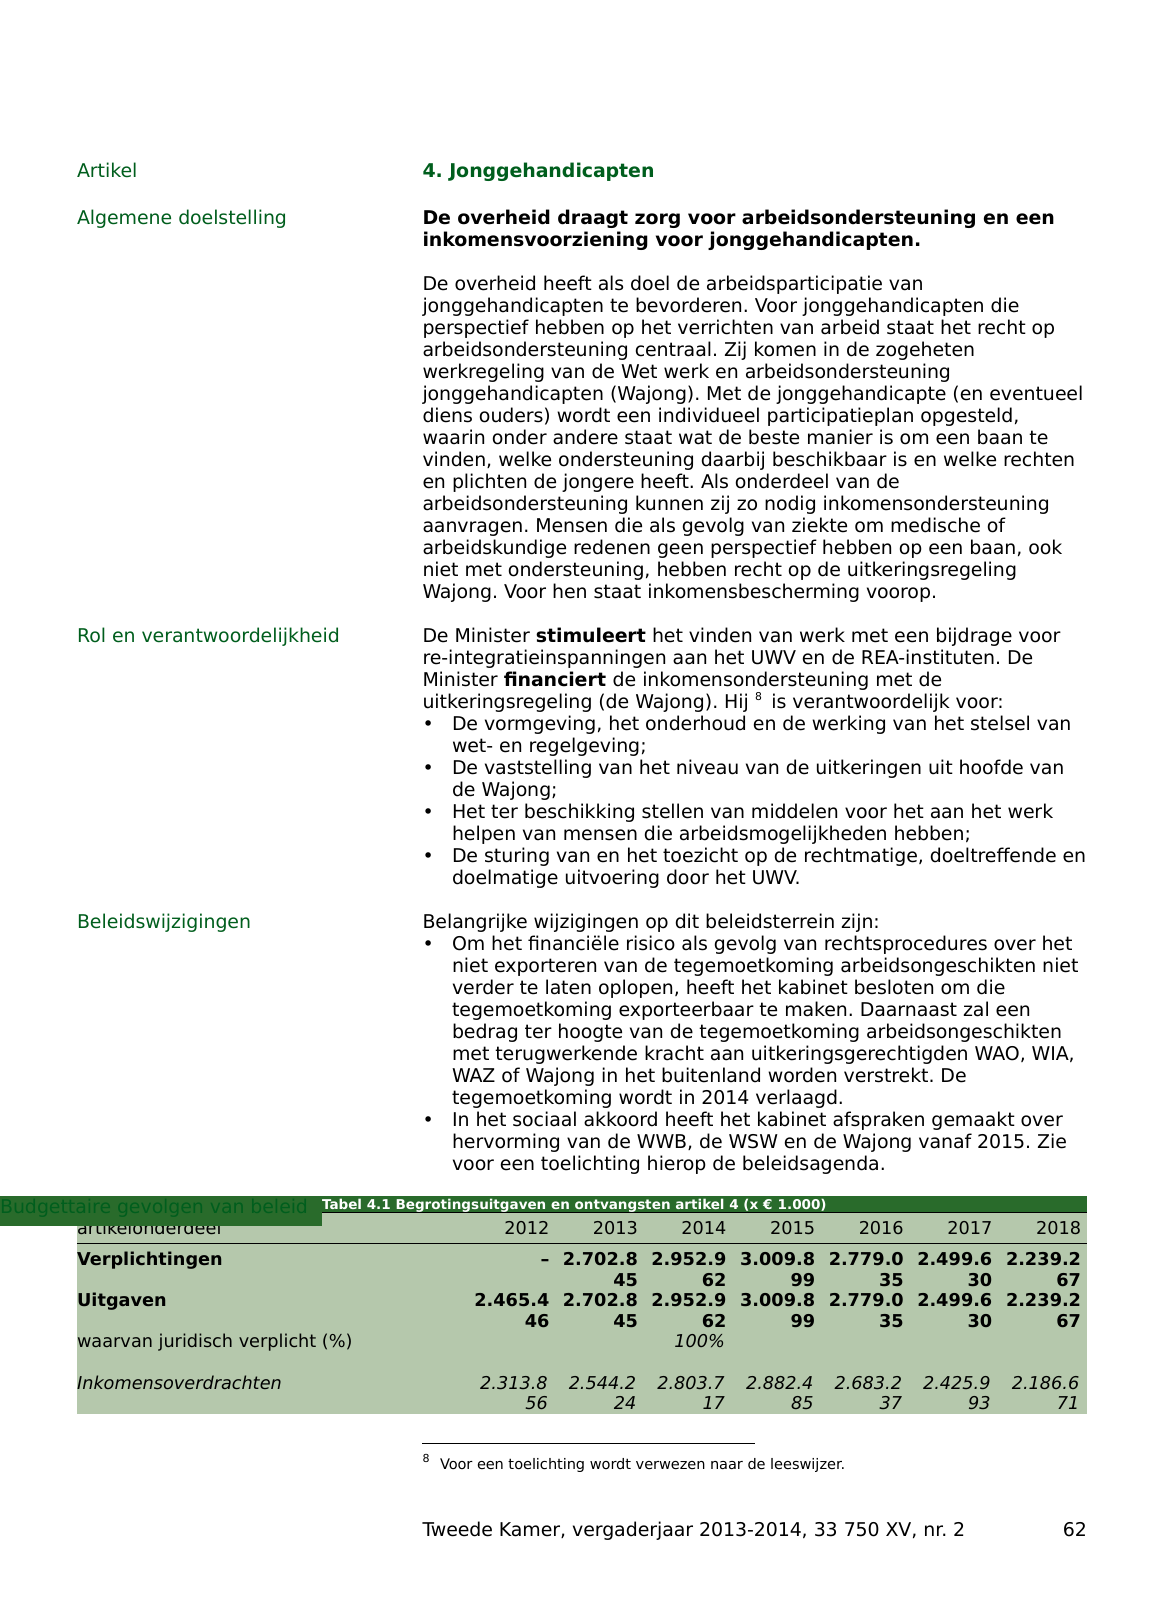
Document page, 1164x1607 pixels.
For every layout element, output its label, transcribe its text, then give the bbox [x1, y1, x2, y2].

table_cell 2015 [732, 1213, 821, 1243]
table_cell 2.239.267 [998, 1290, 1087, 1331]
table_cell artikelonderdeel [77, 1213, 466, 1243]
text De overheid heeft als doel de arbeidsparticipatie van jonggehandicapten te bevorderen. Voor jonggehandicapten die perspectief hebben op het verrichten van arbeid staat het recht op arbeidsondersteuning centraal. Zij komen in de zogeheten werkregeling van de Wet werk en arbeidsondersteuning jonggehandicapten (Wajong). Met de jonggehandicapte (en eventueel diens ouders) wordt een individueel participatieplan opgesteld, waarin onder andere staat wat de beste manier is om een baan te vinden, welke ondersteuning daarbij beschikbaar is en welke rechten en plichten de jongere heeft. Als onderdeel van de arbeidsondersteuning kunnen zij zo nodig inkomensondersteuning aanvragen. Mensen die als gevolg van ziekte om medische of arbeidskundige redenen geen perspectief hebben op een baan, ook niet met ondersteuning, hebben recht op de uitkeringsregeling Wajong. Voor hen staat inkomensbescherming voorop. [422, 273, 1087, 603]
table_cell 2.499.630 [909, 1290, 998, 1331]
table_cell waarvan juridisch verplicht (%) [77, 1331, 466, 1352]
table_cell 2.499.630 [909, 1244, 998, 1290]
table_header Tabel 4.1 Begrotingsuitgaven en ontvangsten artikel 4 (x € 1.000) [0, 1196, 1087, 1226]
table_cell 2.779.035 [821, 1290, 909, 1331]
text [77, 933, 399, 941]
table_cell 2.702.845 [555, 1290, 644, 1331]
table_cell [555, 1352, 644, 1373]
table_cell 2016 [821, 1213, 909, 1243]
table_cell 2013 [555, 1213, 644, 1243]
table_cell 2.544.224 [555, 1373, 644, 1414]
table_cell 2.882.485 [732, 1373, 821, 1414]
table_cell 2.779.035 [821, 1244, 909, 1290]
subtitle [77, 229, 399, 237]
table_cell 2.465.446 [466, 1290, 555, 1331]
table_cell 2018 [998, 1213, 1087, 1243]
table_cell 2.425.993 [909, 1373, 998, 1414]
table_cell [732, 1331, 821, 1352]
text Voor een toelichting wordt verwezen naar de leeswijzer. [422, 1452, 1087, 1474]
table_cell [466, 1331, 555, 1352]
text Beleidswijzigingen [77, 911, 399, 933]
table_cell 3.009.899 [732, 1244, 821, 1290]
table_cell 2014 [644, 1213, 732, 1243]
text • De vaststelling van het niveau van de uitkeringen uit hoofde van de Wajong; [422, 757, 1087, 801]
table_cell [821, 1331, 909, 1352]
table_cell 2.683.237 [821, 1373, 909, 1414]
table_cell [909, 1352, 998, 1373]
table_cell 100% [644, 1331, 732, 1352]
table_cell [909, 1331, 998, 1352]
table_cell [555, 1331, 644, 1352]
table_cell 2.186.671 [998, 1373, 1087, 1414]
table_cell Verplichtingen [77, 1244, 466, 1290]
table_cell 2017 [909, 1213, 998, 1243]
table_cell [77, 1352, 466, 1373]
table_cell 2.952.962 [644, 1290, 732, 1331]
table_cell [998, 1331, 1087, 1352]
text • De vormgeving, het onderhoud en de werking van het stelsel van wet- en regelgeving; [422, 713, 1087, 757]
table_cell 2.803.717 [644, 1373, 732, 1414]
table_cell [466, 1352, 555, 1373]
text • De sturing van en het toezicht op de rechtmatige, doeltreffende en doelmatige uitvoering door het UWV. [422, 845, 1087, 889]
text • Om het financiële risico als gevolg van rechtsprocedures over het niet exporteren van de tegemoetkoming arbeidsongeschikten niet verder te laten oplopen, heeft het kabinet besloten om die tegemoetkoming exporteerbaar te maken. Daarnaast zal een bedrag ter hoogte van de tegemoetkoming arbeidsongeschikten met terugwerkende kracht aan uitkeringsgerechtigden WAO, WIA, WAZ of Wajong in het buitenland worden verstrekt. De tegemoetkoming wordt in 2014 verlaagd. [422, 933, 1087, 1109]
text • In het sociaal akkoord heeft het kabinet afspraken gemaakt over hervorming van de WWB, de WSW en de Wajong vanaf 2015. Zie voor een toelichting hierop de beleidsagenda. [422, 1109, 1087, 1174]
text Algemene doelstelling [77, 207, 399, 229]
table_cell 2.239.267 [998, 1244, 1087, 1290]
table_cell [998, 1352, 1087, 1373]
text Rol en verantwoordelijkheid [77, 625, 399, 647]
subtitle 4. Jonggehandicapten [422, 160, 1087, 182]
table_cell [644, 1352, 732, 1373]
table_cell [732, 1352, 821, 1373]
table_cell 2.952.962 [644, 1244, 732, 1290]
subtitle [77, 182, 399, 190]
table_cell Inkomensoverdrachten [77, 1373, 466, 1414]
table_cell 3.009.899 [732, 1290, 821, 1331]
subtitle De overheid draagt zorg voor arbeidsondersteuning en een inkomensvoorziening voor jonggehandicapten. [422, 207, 1087, 251]
text • Het ter beschikking stellen van middelen voor het aan het werk helpen van mensen die arbeidsmogelijkheden hebben; [422, 801, 1087, 845]
text Artikel [77, 160, 399, 182]
table_cell – [466, 1244, 555, 1290]
table_cell 2.313.856 [466, 1373, 555, 1414]
text De Minister stimuleert het vinden van werk met een bijdrage voor re-integratieinspanningen aan het UWV en de REA-instituten. De Minister financiert de inkomensondersteuning met de uitkeringsregeling (de Wajong). Hij is verantwoordelijk voor: [422, 625, 1087, 713]
table_cell 2.702.845 [555, 1244, 644, 1290]
text Belangrijke wijzigingen op dit beleidsterrein zijn: [422, 911, 1087, 933]
table_cell 2012 [466, 1213, 555, 1243]
table_cell Uitgaven [77, 1290, 466, 1331]
table_cell [821, 1352, 909, 1373]
